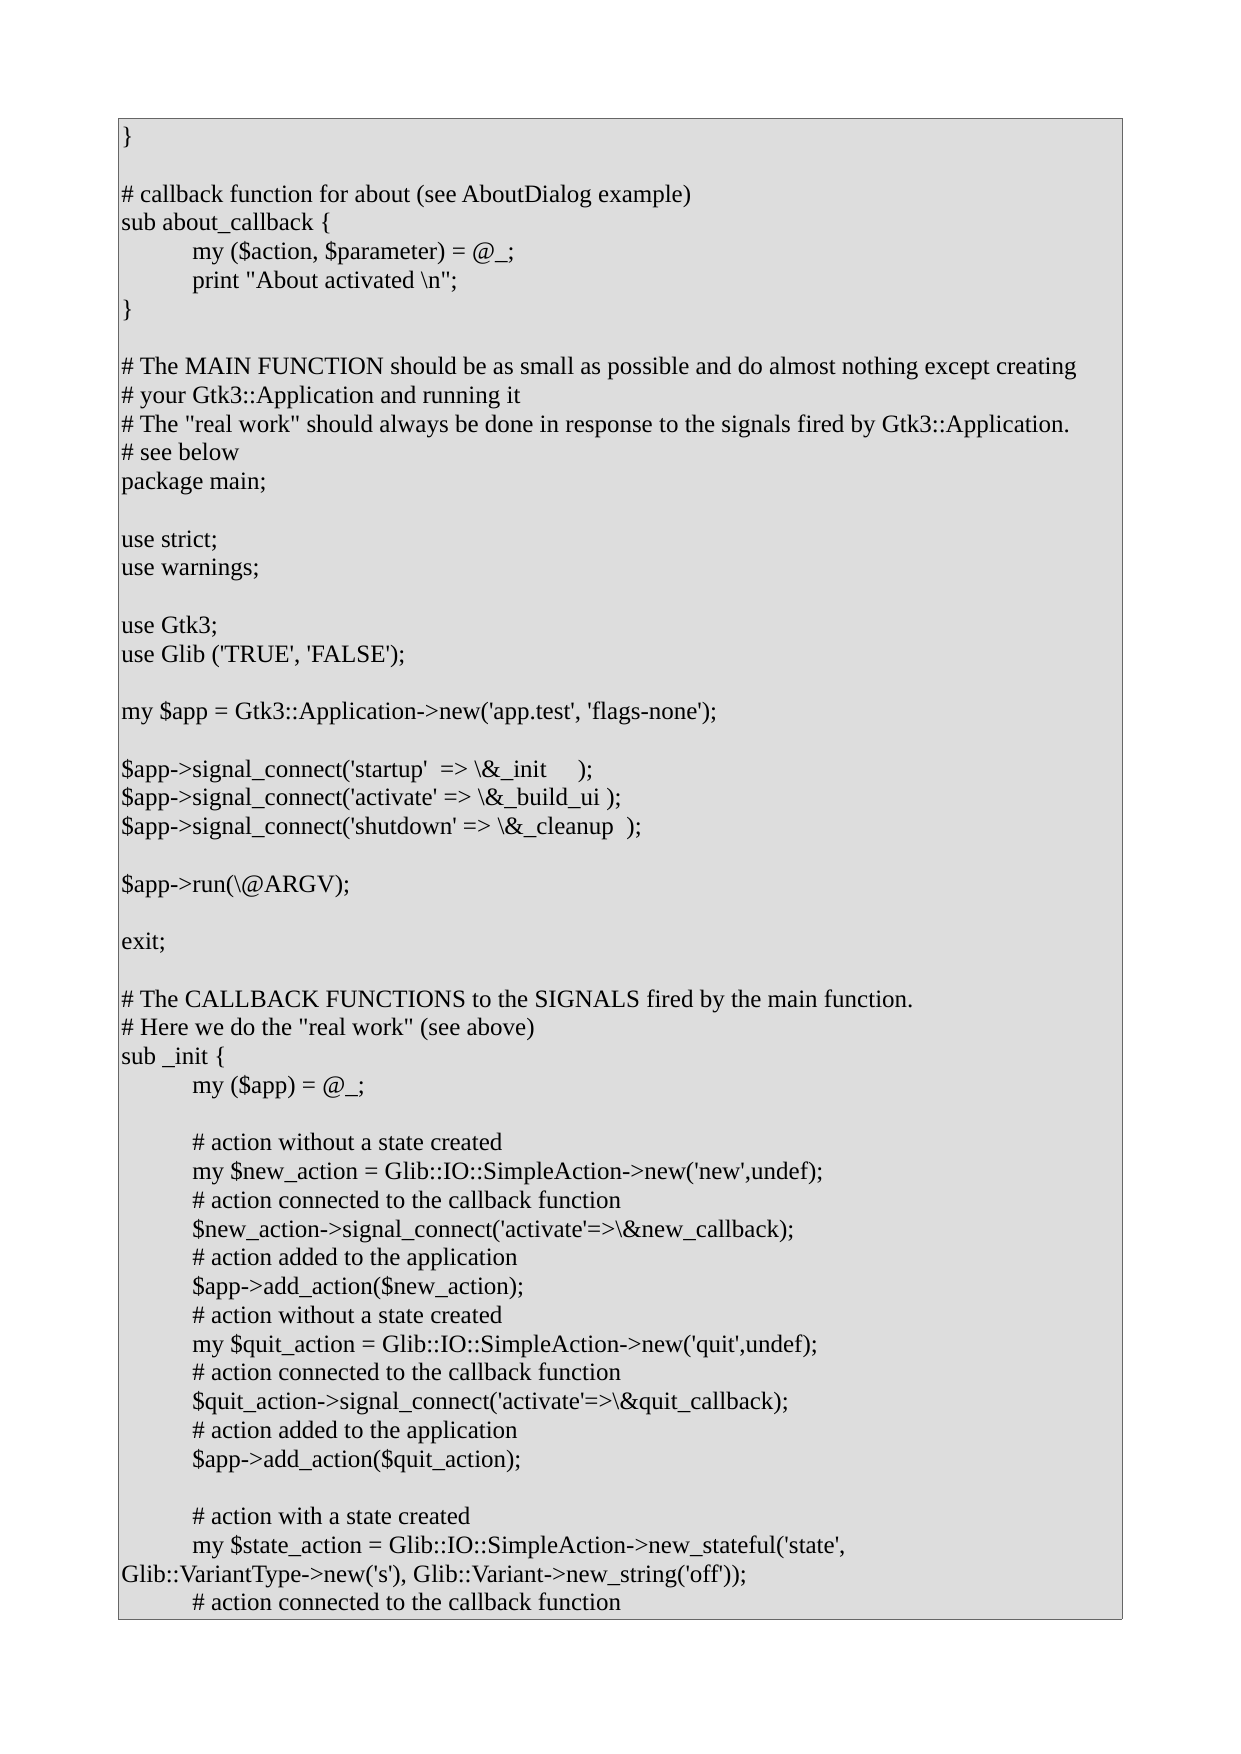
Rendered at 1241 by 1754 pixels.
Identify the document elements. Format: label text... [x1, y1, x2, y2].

text # Here we do the "real work" (see above) [119, 1009, 1122, 1038]
text use Gtk3; [119, 607, 1122, 636]
text # action connected to the callback function [119, 1354, 1122, 1383]
text $app->signal_connect('startup' => \&_init ); [119, 751, 1122, 779]
text $app->add_action($quit_action); [119, 1441, 1122, 1469]
text # The "real work" should always be done in response to the signals fired by Gtk3::Application. [119, 406, 1122, 434]
text # action added to the application [119, 1239, 1122, 1268]
text my $app = Gtk3::Application->new('app.test', 'flags-none'); [119, 693, 1122, 722]
text sub about_callback { [119, 204, 1122, 233]
text # action without a state created [119, 1124, 1122, 1153]
text # action connected to the callback function [119, 1584, 1122, 1619]
text my $new_action = Glib::IO::SimpleAction->new('new',undef); [119, 1153, 1122, 1182]
text my $quit_action = Glib::IO::SimpleAction->new('quit',undef); [119, 1326, 1122, 1354]
text $new_action->signal_connect('activate'=>\&new_callback); [119, 1211, 1122, 1239]
text } [119, 291, 1122, 319]
text my ($action, $parameter) = @_; [119, 233, 1122, 262]
text # action without a state created [119, 1297, 1122, 1326]
text # see below [119, 434, 1122, 463]
text use warnings; [119, 549, 1122, 578]
text # action added to the application [119, 1412, 1122, 1441]
text # The CALLBACK FUNCTIONS to the SIGNALS fired by the main function. [119, 981, 1122, 1009]
text sub _init { [119, 1038, 1122, 1067]
text $app->add_action($new_action); [119, 1268, 1122, 1297]
text } [119, 119, 1122, 147]
text print "About activated \n"; [119, 262, 1122, 291]
text use Glib ('TRUE', 'FALSE'); [119, 636, 1122, 664]
text $quit_action->signal_connect('activate'=>\&quit_callback); [119, 1383, 1122, 1412]
text $app->signal_connect('shutdown' => \&_cleanup ); [119, 808, 1122, 837]
text package main; [119, 463, 1122, 492]
text # action connected to the callback function [119, 1182, 1122, 1211]
text my ($app) = @_; [119, 1067, 1122, 1096]
text exit; [119, 923, 1122, 952]
text $app->run(\@ARGV); [119, 866, 1122, 894]
text # callback function for about (see AboutDialog example) [119, 176, 1122, 204]
text # action with a state created [119, 1498, 1122, 1527]
text $app->signal_connect('activate' => \&_build_ui ); [119, 779, 1122, 808]
text use strict; [119, 521, 1122, 549]
text my $state_action = Glib::IO::SimpleAction->new_stateful('state', Glib::VariantType‑>new('s'), Glib::Variant->new_string('off')); [119, 1527, 1122, 1584]
text # The MAIN FUNCTION should be as small as possible and do almost nothing except creating [119, 348, 1122, 377]
text # your Gtk3::Application and running it [119, 377, 1122, 406]
